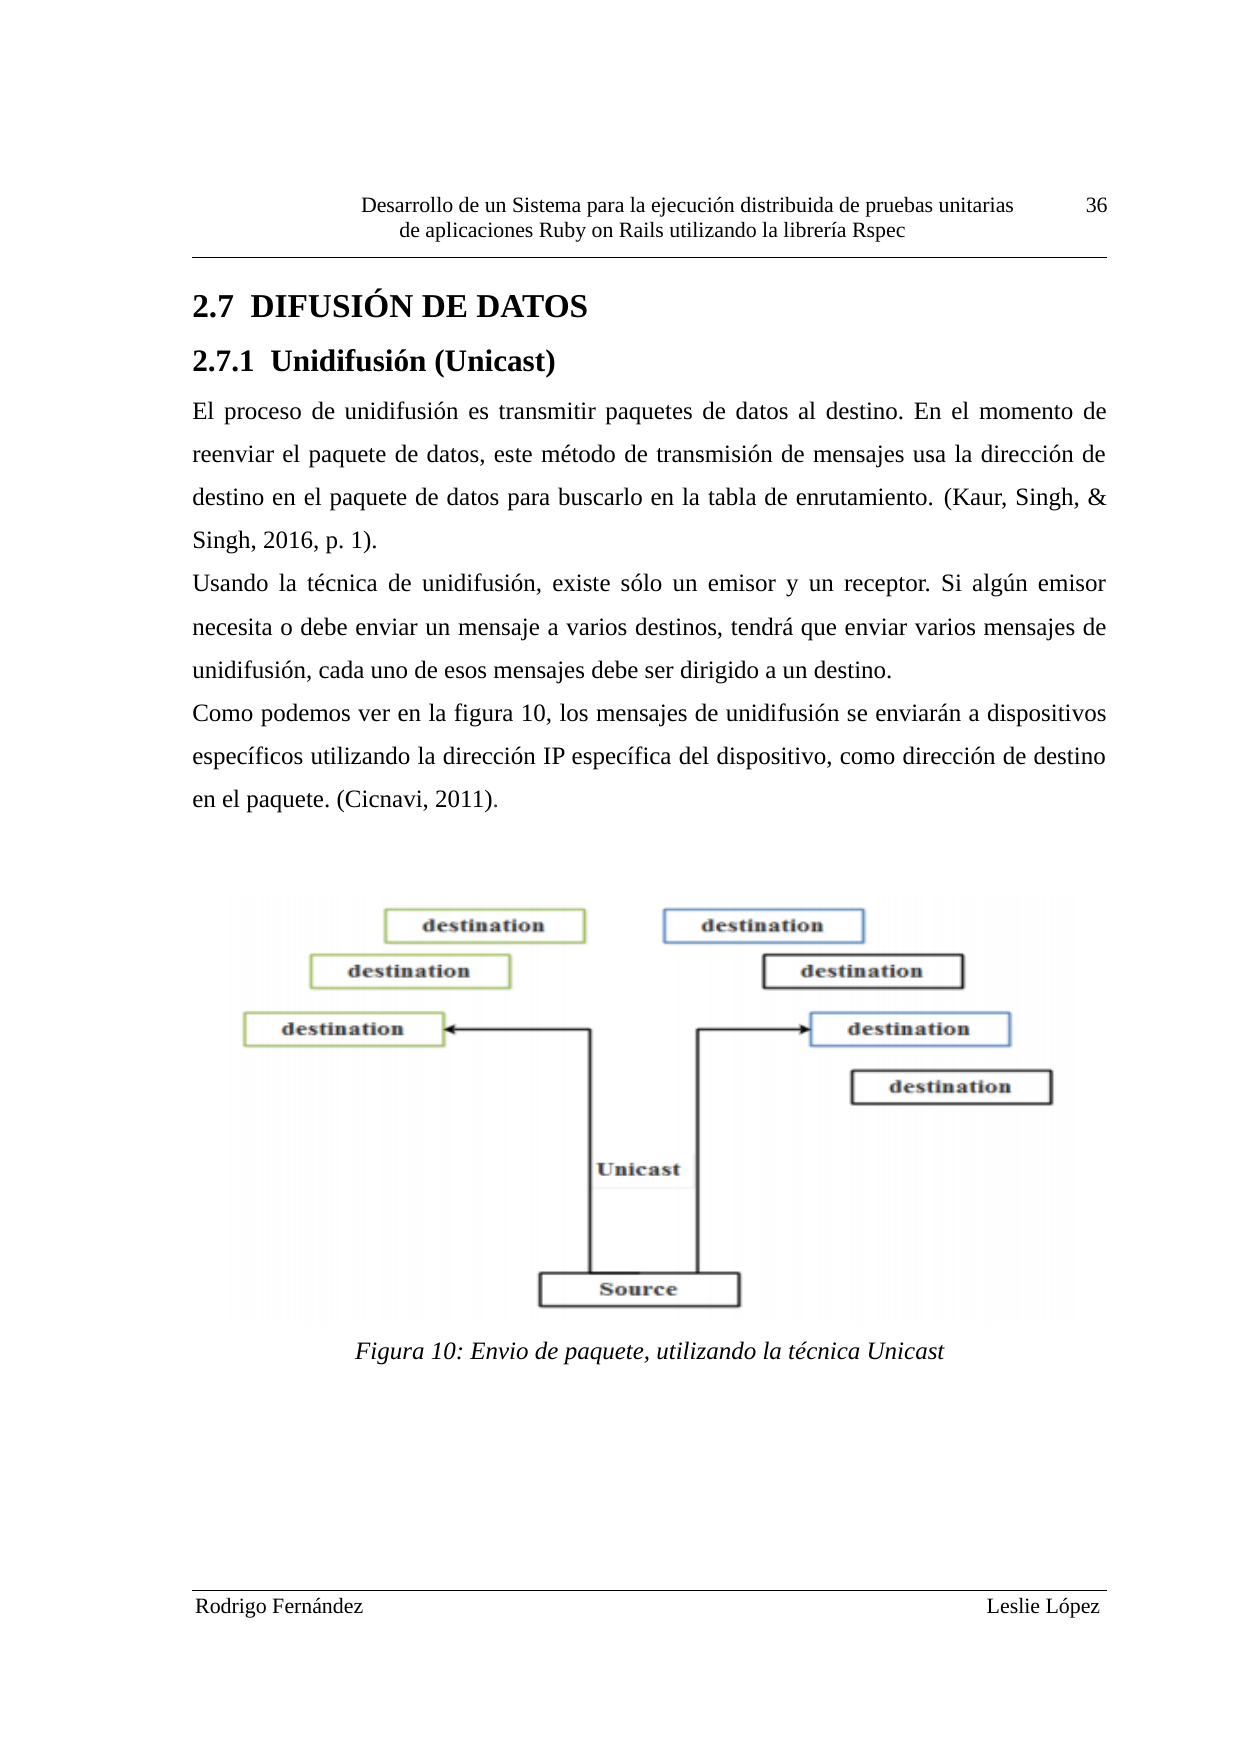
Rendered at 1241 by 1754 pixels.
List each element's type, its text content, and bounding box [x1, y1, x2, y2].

text Como podemos ver en la figura 10, los mensajes de unidifusión se enviarán a dispositivos específicos utilizando la dirección IP específica del dispositivo, como dirección de destino en el paquete. (Cicnavi, 2011). [192, 698, 1107, 813]
subtitle Unidifusión (Unicast) [192, 342, 1107, 378]
text Usando la técnica de unidifusión, existe sólo un emisor y un receptor. Si algún emisor necesita o debe enviar un mensaje a varios destinos, tendrá que enviar varios mensajes de unidifusión, cada uno de esos mensajes debe ser dirigido a un destino. [192, 568, 1107, 683]
list El proceso de unidifusión es transmitir paquetes de datos al destino. En el momento de reenviar el paquete de datos, este método de transmisión de mensajes usa la dirección de destino en el paquete de datos para buscarlo en la tabla de enrutamiento. (Kaur, Singh, & Singh, 2016, p. 1).⁠ [192, 396, 1107, 554]
subtitle DIFUSIÓN DE DATOS [192, 286, 1107, 325]
picture [192, 882, 1108, 1331]
text Figura 10: Envio de paquete, utilizando la técnica Unicast [192, 1331, 1107, 1364]
